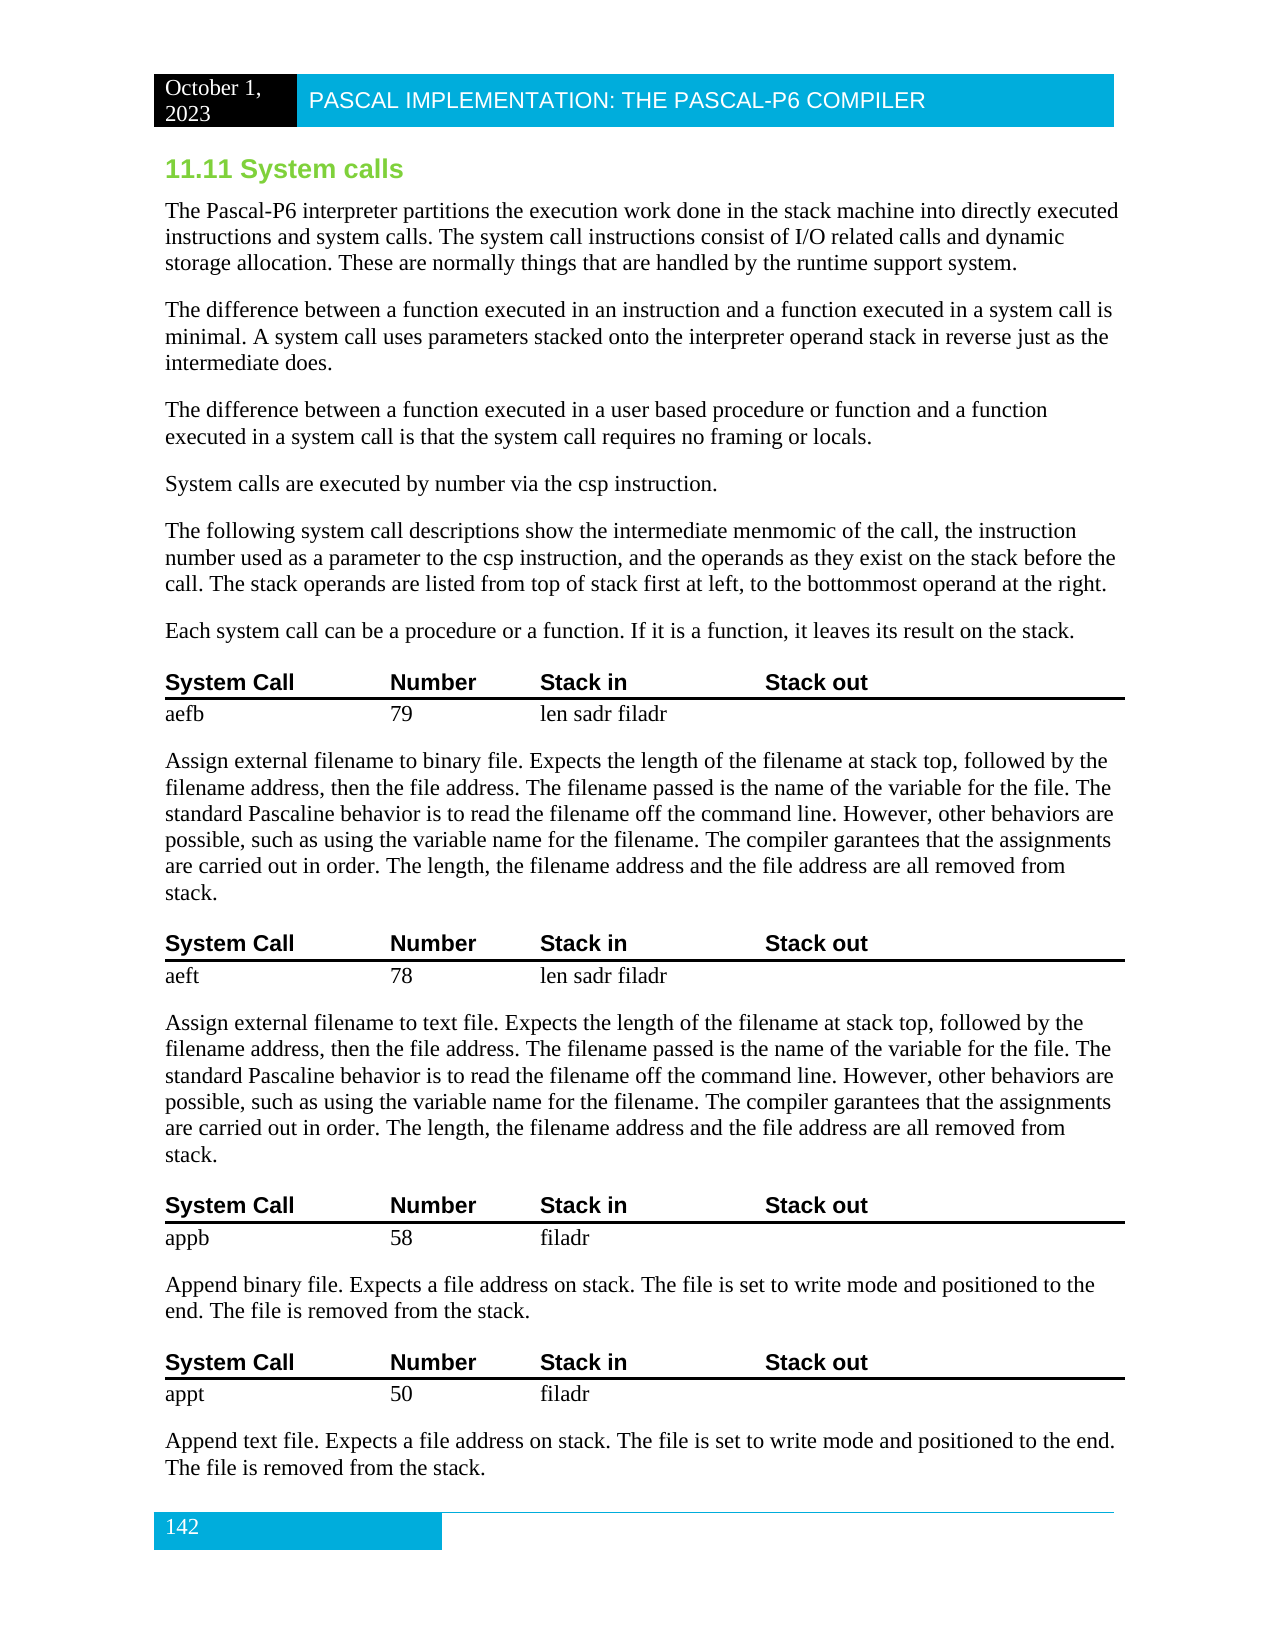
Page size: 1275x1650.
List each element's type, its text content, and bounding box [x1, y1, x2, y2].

text appt 50 filadr [165, 1380, 1125, 1407]
text aefb 79 len sadr filadr [165, 700, 1125, 726]
text appb 58 filadr [165, 1224, 1125, 1250]
text System Call Number Stack in Stack out [165, 1192, 1125, 1221]
text Append binary file. Expects a file address on stack. The file is set to write mode and positioned to the end. The file is removed from the stack. [165, 1271, 1125, 1324]
text Assign external filename to text file. Expects the length of the filename at stack top, followed by the filename address, then the file address. The filename passed is the name of the variable for the file. The standard Pascaline behavior is to read the filename off the command line. However, other behaviors are possible, such as using the variable name for the filename. The compiler garantees that the assignments are carried out in order. The length, the filename address and the file address are all removed from stack. [165, 1009, 1125, 1167]
text The following system call descriptions show the intermediate menmomic of the call, the instruction number used as a parameter to the csp instruction, and the operands as they exist on the stack before the call. The stack operands are listed from top of stack first at left, to the bottommost operand at the right. [165, 517, 1125, 596]
text Assign external filename to binary file. Expects the length of the filename at stack top, followed by the filename address, then the file address. The filename passed is the name of the variable for the file. The standard Pascaline behavior is to read the filename off the command line. However, other behaviors are possible, such as using the variable name for the filename. The compiler garantees that the assignments are carried out in order. The length, the filename address and the file address are all removed from stack. [165, 747, 1125, 905]
text aeft 78 len sadr filadr [165, 962, 1125, 988]
text System Call Number Stack in Stack out [165, 1349, 1125, 1377]
text System Call Number Stack in Stack out [165, 930, 1125, 959]
text The difference between a function executed in a user based procedure or function and a function executed in a system call is that the system call requires no framing or locals. [165, 396, 1125, 449]
text The difference between a function executed in an instruction and a function executed in a system call is minimal. A system call uses parameters stacked onto the interpreter operand stack in reverse just as the intermediate does. [165, 297, 1125, 376]
text System calls are executed by number via the csp instruction. [165, 470, 1125, 496]
text The Pascal-P6 interpreter partitions the execution work done in the stack machine into directly executed instructions and system calls. The system call instructions consist of I/O related calls and dynamic storage allocation. These are normally things that are handled by the runtime support system. [165, 197, 1125, 276]
subtitle System calls [165, 153, 1125, 184]
text Append text file. Expects a file address on stack. The file is set to write mode and positioned to the end. The file is removed from the stack. [165, 1427, 1125, 1480]
text Each system call can be a procedure or a function. If it is a function, it leaves its result on the stack. [165, 617, 1125, 643]
text System Call Number Stack in Stack out [165, 668, 1125, 697]
